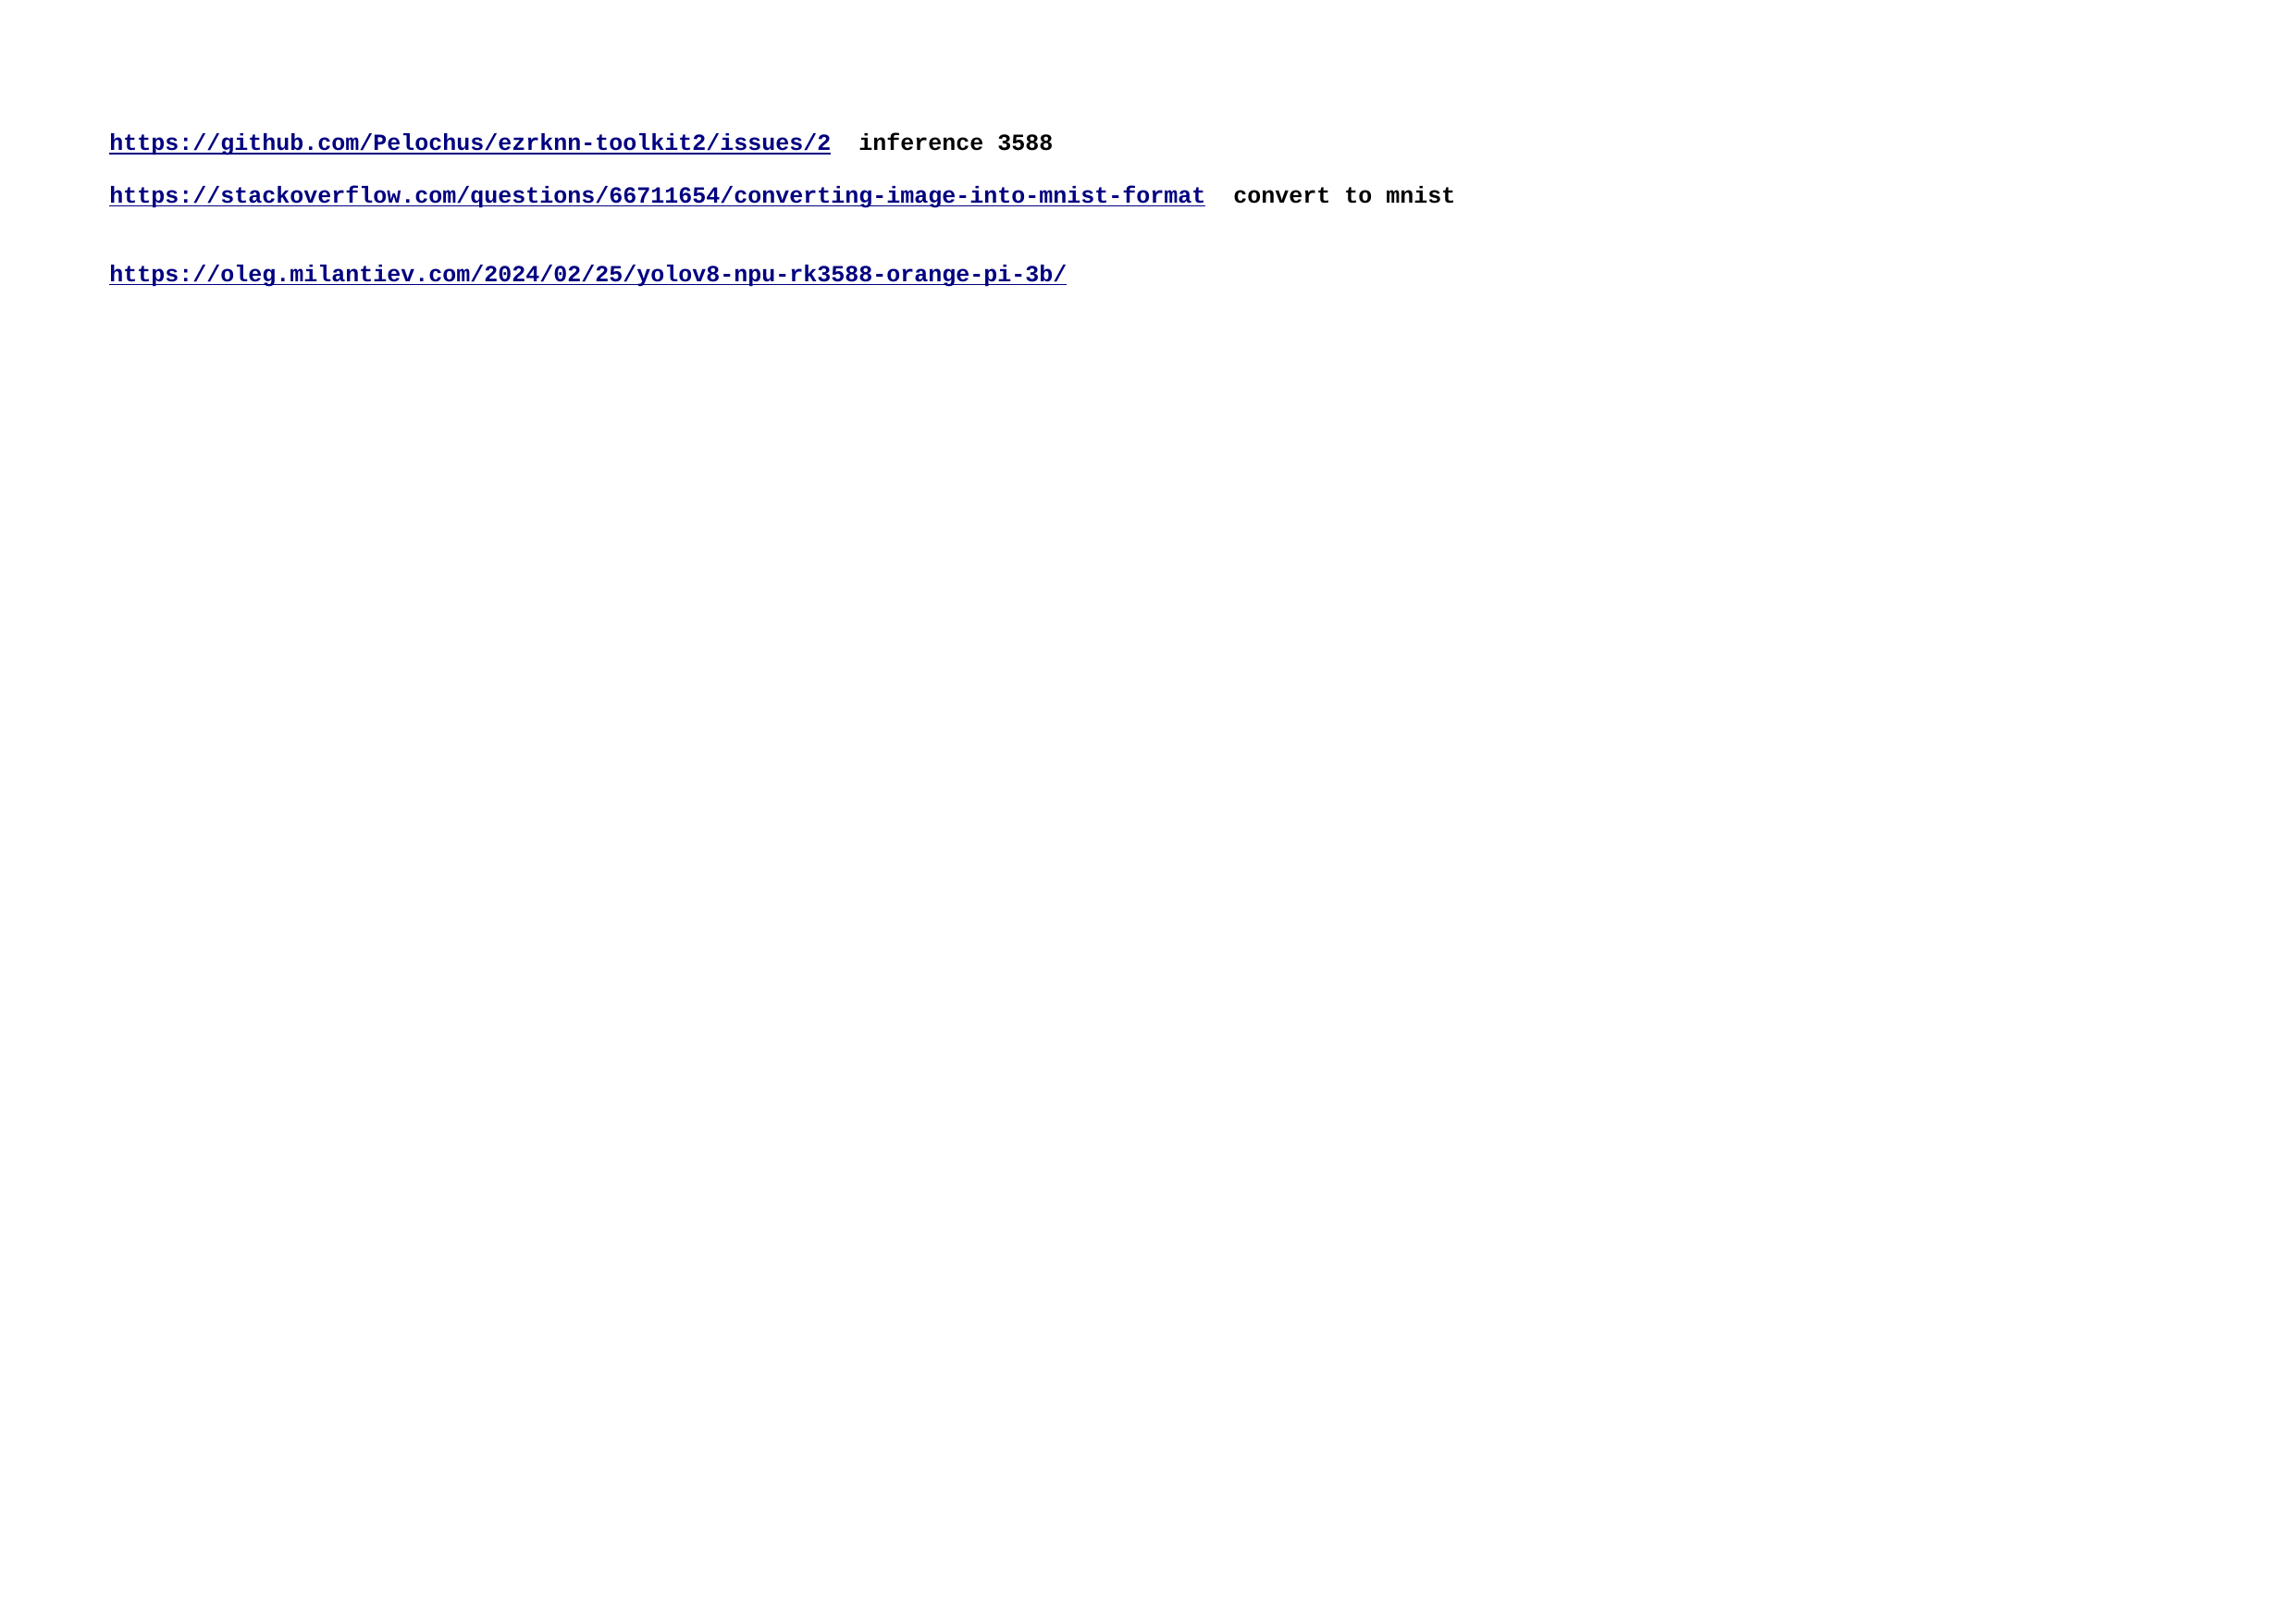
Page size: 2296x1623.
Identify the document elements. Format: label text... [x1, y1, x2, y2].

text https://oleg.milantiev.com/2024/02/25/yolov8-npu-rk3588-orange-pi-3b/ [109, 262, 2186, 289]
text https://github.com/Pelochus/ezrknn-toolkit2/issues/2 inference 3588 [109, 131, 2186, 157]
text https://stackoverflow.com/questions/66711654/converting-image-into-mnist-format convert to mnist [109, 183, 2186, 210]
